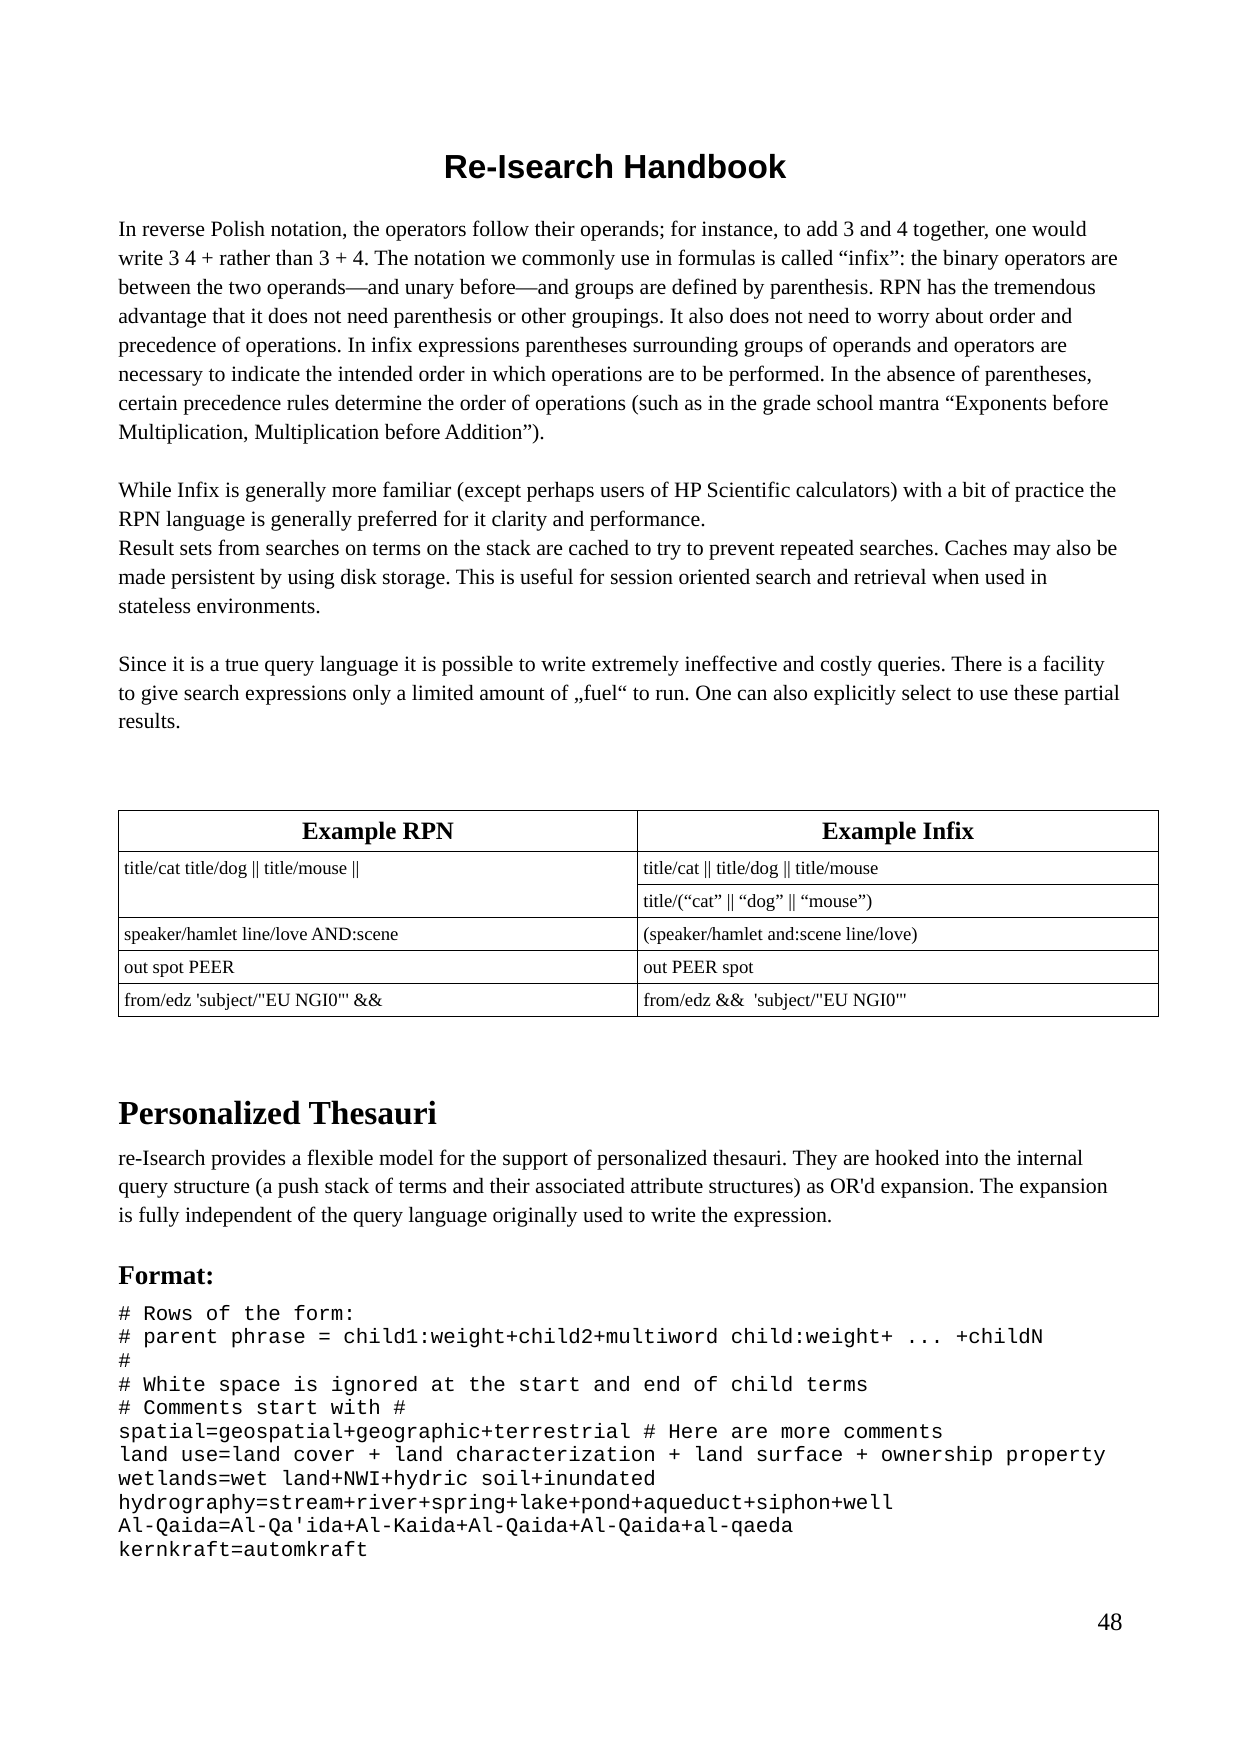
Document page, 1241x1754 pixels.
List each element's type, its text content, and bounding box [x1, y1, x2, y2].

text # Comments start with # [118, 1397, 1122, 1421]
table_header Example Infix [638, 811, 1158, 851]
table_cell from/edz && 'subject/"EU NGI0"' [638, 984, 1158, 1016]
subtitle Personalized Thesauri [118, 1093, 1122, 1132]
text Al-Qaida=Al-Qa'ida+Al-Kaida+Al-Qaida+Al-Qaida+al-qaeda [118, 1515, 1122, 1539]
text # [118, 1350, 1122, 1373]
table_cell title/cat || title/dog || title/mouse [638, 852, 1158, 884]
text kernkraft=automkraft [118, 1539, 1122, 1563]
text spatial=geospatial+geographic+terrestrial # Here are more comments [118, 1421, 1122, 1444]
table_cell out PEER spot [638, 951, 1158, 983]
table_cell (speaker/hamlet and:scene line/love) [638, 918, 1158, 950]
text hydrography=stream+river+spring+lake+pond+aqueduct+siphon+well [118, 1492, 1122, 1515]
table_cell title/(“cat” || “dog” || “mouse”) [638, 885, 1158, 917]
text In reverse Polish notation, the operators follow their operands; for instance, to add 3 and 4 together, one would write 3 4 + rather than 3 + 4. The notation we commonly use in formulas is called “infix”: the binary operators are between the two operands—and unary before—and groups are defined by parenthesis. RPN has the tremendous advantage that it does not need parenthesis or other groupings. It also does not need to worry about order and precedence of operations. In infix expressions parentheses surrounding groups of operands and operators are necessary to indicate the intended order in which operations are to be performed. In the absence of parentheses, certain precedence rules determine the order of operations (such as in the grade school mantra “Exponents before Multiplication, Multiplication before Addition”). [118, 216, 1122, 444]
subtitle Format: [118, 1259, 1122, 1290]
text Since it is a true query language it is possible to write extremely ineffective and costly queries. There is a facility to give search expressions only a limited amount of „fuel“ to run. One can also explicitly select to use these partial results. [118, 651, 1122, 734]
text re-Isearch provides a flexible model for the support of personalized thesauri. They are hooked into the internal query structure (a push stack of terms and their associated attribute structures) as OR'd expansion. The expansion is fully independent of the query language originally used to write the expression. [118, 1144, 1122, 1228]
text wetlands=wet land+NWI+hydric soil+inundated [118, 1468, 1122, 1492]
table_header Example RPN [119, 811, 637, 851]
text # parent phrase = child1:weight+child2+multiword child:weight+ ... +childN [118, 1326, 1122, 1350]
text land use=land cover + land characterization + land surface + ownership property [118, 1444, 1122, 1468]
text # Rows of the form: [118, 1303, 1122, 1326]
table_cell from/edz 'subject/"EU NGI0"' && [119, 984, 637, 1016]
text # White space is ignored at the start and end of child terms [118, 1373, 1122, 1397]
table_cell title/cat title/dog || title/mouse || [119, 852, 637, 917]
table_cell out spot PEER [119, 951, 637, 983]
table_cell speaker/hamlet line/love AND:scene [119, 918, 637, 950]
text While Infix is generally more familiar (except perhaps users of HP Scientific calculators) with a bit of practice the RPN language is generally preferred for it clarity and performance. [118, 477, 1122, 531]
text Result sets from searches on terms on the stack are cached to try to prevent repeated searches. Caches may also be made persistent by using disk storage. This is useful for session oriented search and retrieval when used in stateless environments. [118, 535, 1122, 618]
